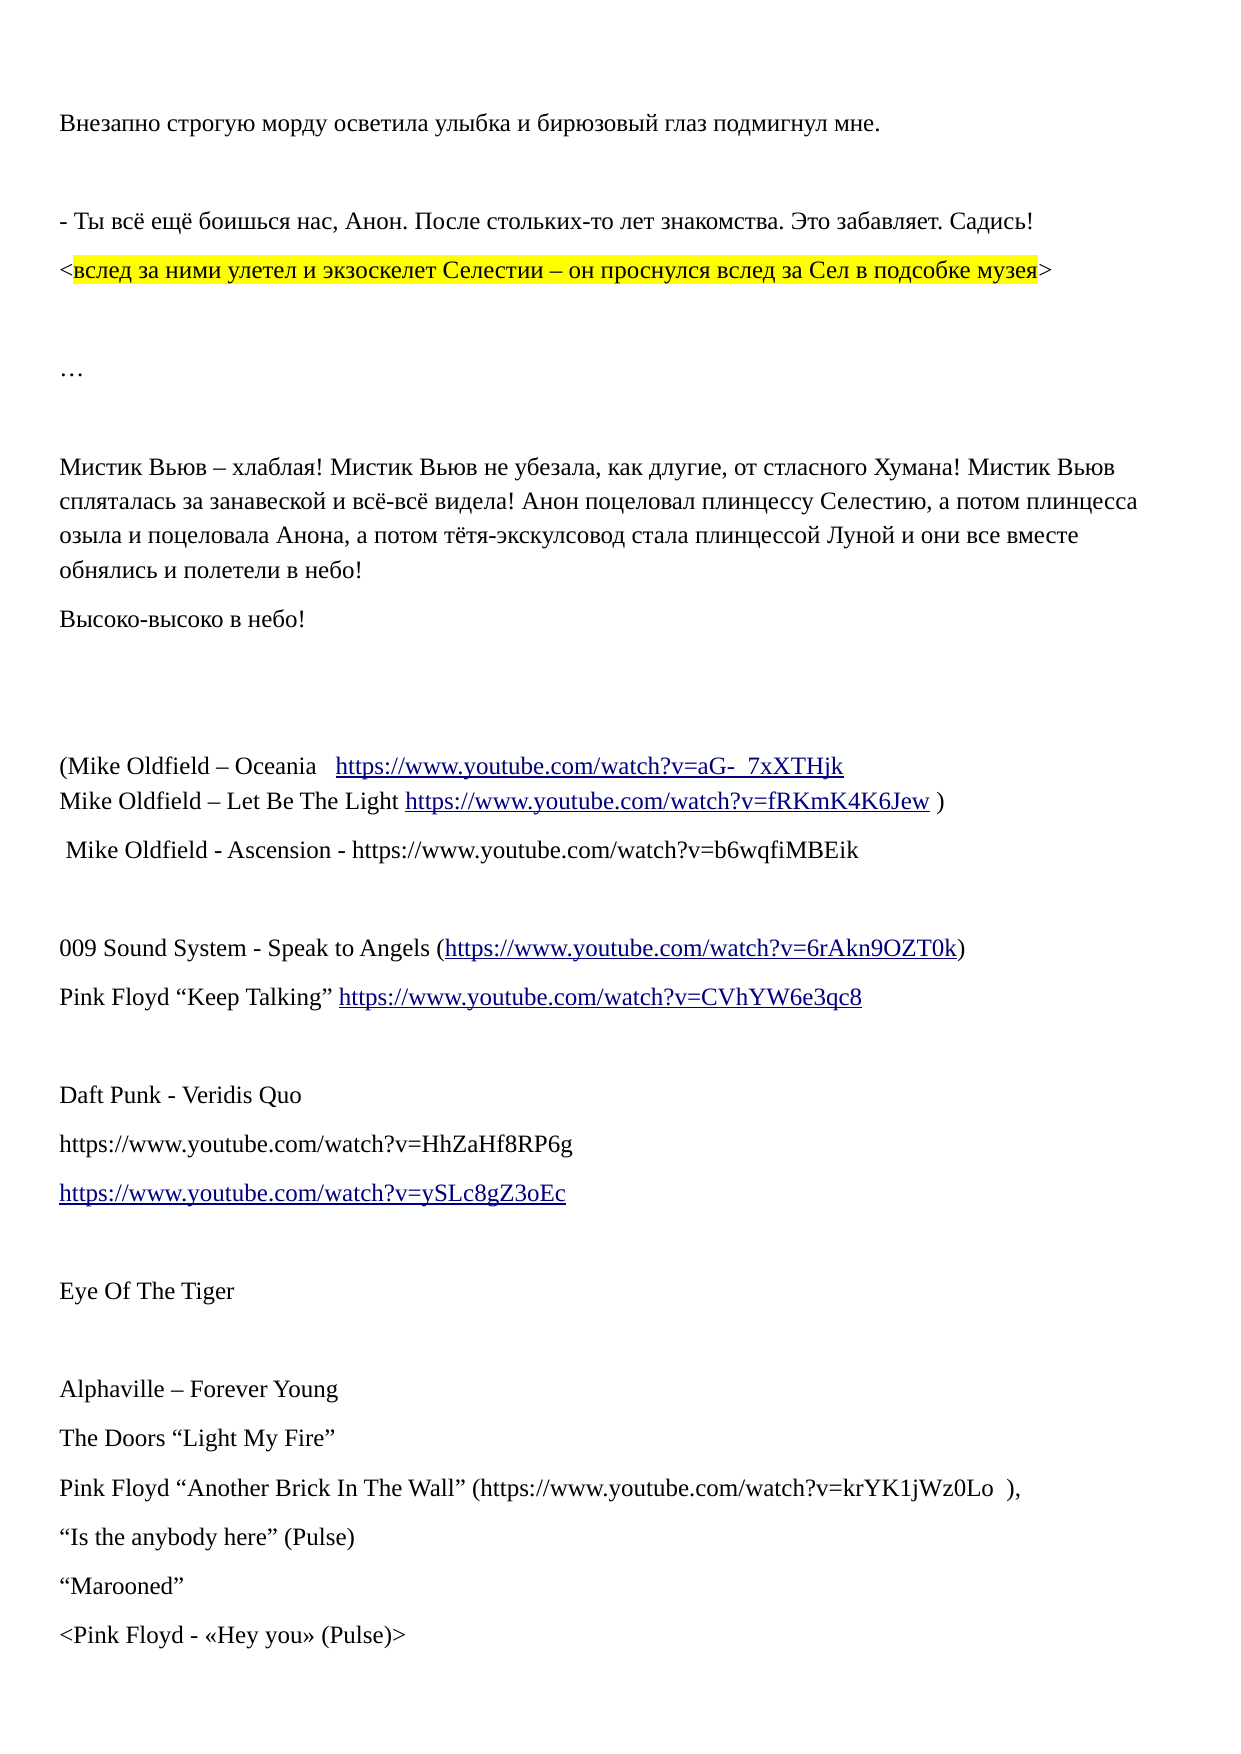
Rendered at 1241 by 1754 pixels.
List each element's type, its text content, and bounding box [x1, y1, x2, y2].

text - Ты всё ещё боишься нас, Анон. После стольких-то лет знакомства. Это забавляет. Садись! [59, 206, 1181, 235]
text Высоко-высоко в небо! [59, 604, 1181, 633]
text … [59, 353, 1181, 382]
text “Is the anybody here” (Pulse) [59, 1522, 1181, 1550]
text <вслед за ними улетел и экзоскелет Селестии – он проснулся вслед за Сел в подсобке музея> [59, 255, 1181, 284]
text Pink Floyd “Another Brick In The Wall” (https://www.youtube.com/watch?v=krYK1jWz0Lo ), [59, 1473, 1181, 1501]
text https://www.youtube.com/watch?v=HhZaHf8RP6g [59, 1129, 1181, 1158]
text The Doors “Light My Fire” [59, 1423, 1181, 1452]
text 009 Sound System - Speak to Angels (https://www.youtube.com/watch?v=6rAkn9OZT0k) [59, 933, 1181, 962]
text “Marooned” [59, 1571, 1181, 1599]
text Eye Of The Tiger [59, 1276, 1181, 1305]
text Мистик Вьюв – хлаблая! Мистик Вьюв не убезала, как длугие, от стласного Хумана! Мистик Вьюв спляталась за занавеской и всё-всё видела! Анон поцеловал плинцессу Селестию, а потом плинцесса озыла и поцеловала Анона, а потом тётя-экскулсовод стала плинцессой Луной и они все вместе обнялись и полетели в небо! [59, 452, 1181, 584]
text Pink Floyd “Keep Talking” https://www.youtube.com/watch?v=CVhYW6e3qc8 [59, 982, 1181, 1011]
text <Pink Floyd - «Hey you» (Pulse)> [59, 1620, 1181, 1648]
text Mike Oldfield - Ascension - https://www.youtube.com/watch?v=b6wqfiMBEik [59, 835, 1181, 863]
text https://www.youtube.com/watch?v=ySLc8gZ3oEc [59, 1178, 1181, 1207]
text Внезапно строгую морду осветила улыбка и бирюзовый глаз подмигнул мне. [59, 108, 1181, 137]
text (Mike Oldfield – Oceania https://www.youtube.com/watch?v=aG-_7xXTHjk Mike Oldfield – Let Be The Light https://www.youtube.com/watch?v=fRKmK4K6Jew ) [59, 751, 1181, 814]
text Daft Punk - Veridis Quo [59, 1080, 1181, 1109]
text Alphaville – Forever Young [59, 1374, 1181, 1403]
